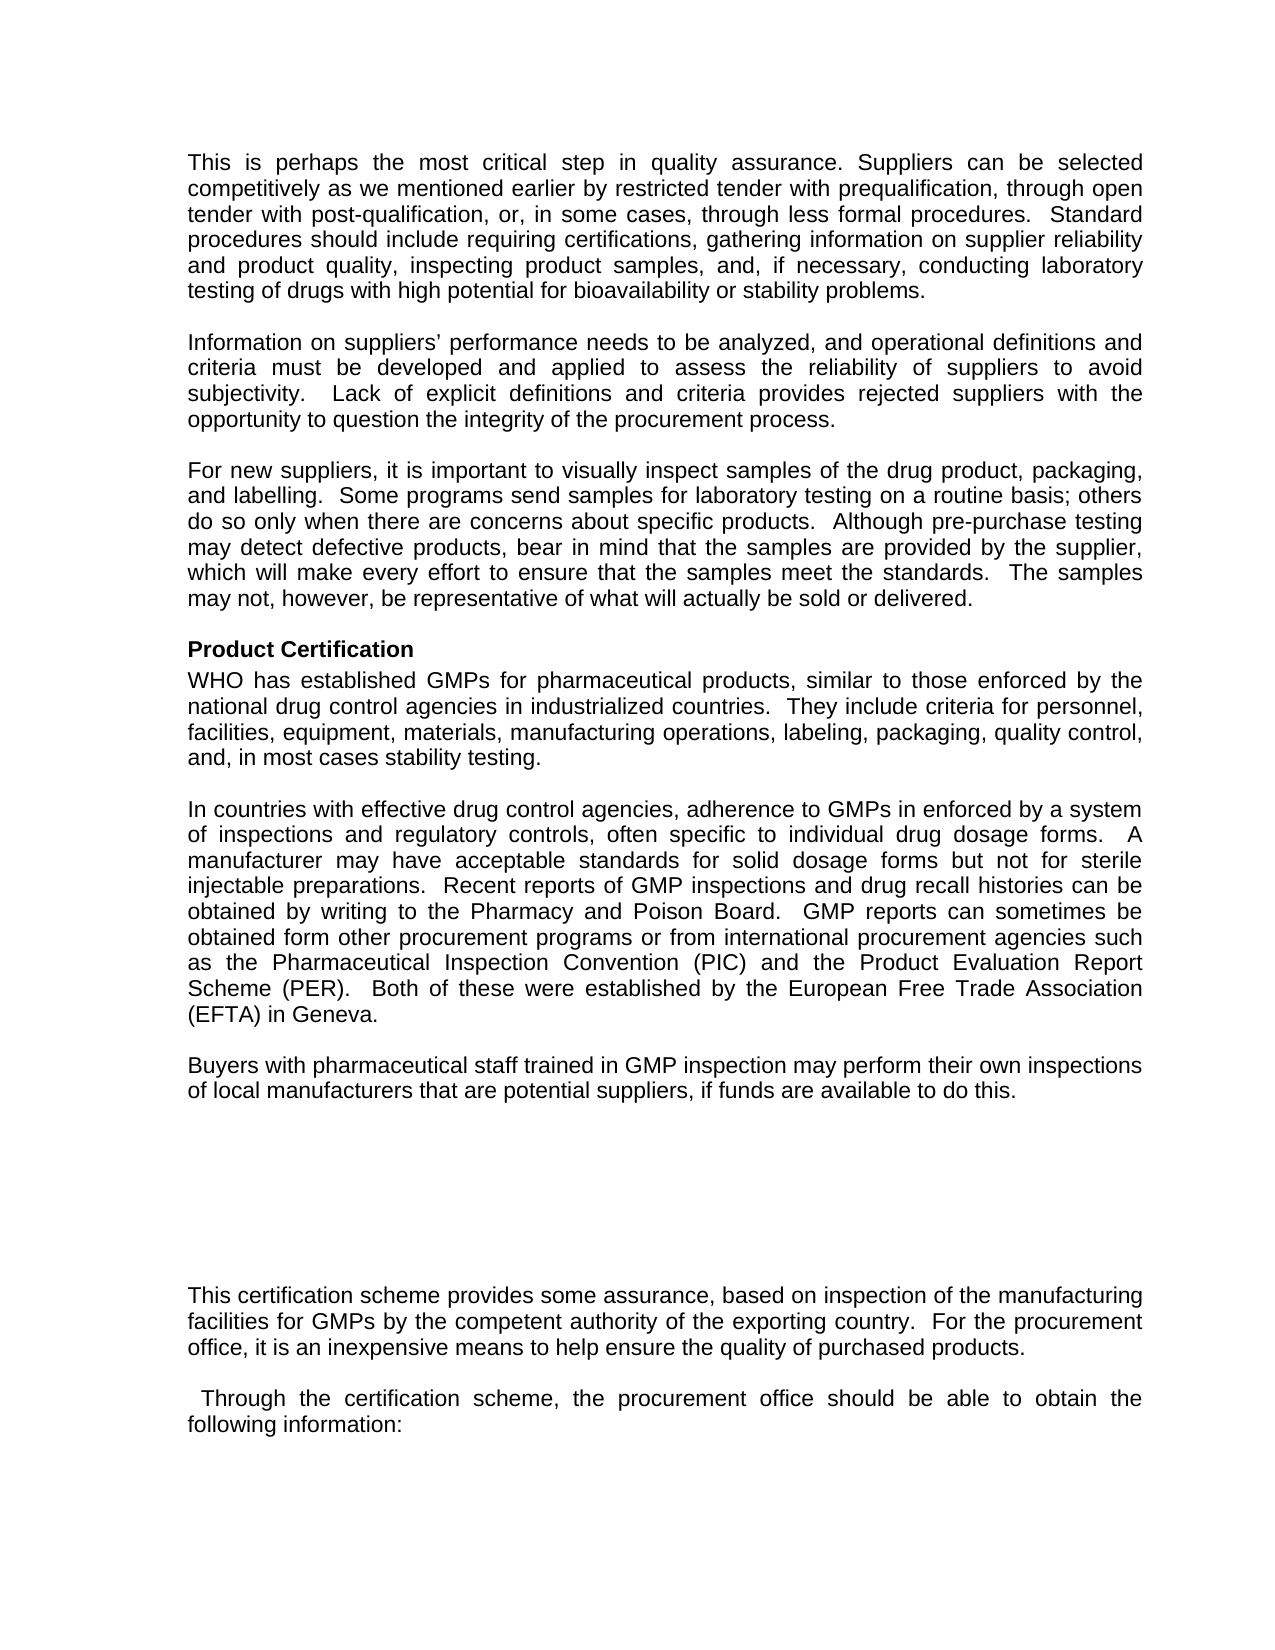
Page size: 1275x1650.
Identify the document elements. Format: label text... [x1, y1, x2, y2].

text This is perhaps the most critical step in quality assurance. Suppliers can be selected competitively as we mentioned earlier by restricted tender with prequalification, through open tender with post-qualification, or, in some cases, through less formal procedures. Standard procedures should include requiring certifications, gathering information on supplier reliability and product quality, inspecting product samples, and, if necessary, conducting laboratory testing of drugs with high potential for bioavailability or stability problems. [187, 150, 1144, 304]
subtitle Product Certification [187, 636, 1144, 662]
text Through the certification scheme, the procurement office should be able to obtain the following information: [187, 1386, 1144, 1437]
text In countries with effective drug control agencies, adherence to GMPs in enforced by a system of inspections and regulatory controls, often specific to individual drug dosage forms. A manufacturer may have acceptable standards for solid dosage forms but not for sterile injectable preparations. Recent reports of GMP inspections and drug recall histories can be obtained by writing to the Pharmacy and Poison Board. GMP reports can sometimes be obtained form other procurement programs or from international procurement agencies such as the Pharmaceutical Inspection Convention (PIC) and the Product Evaluation Report Scheme (PER). Both of these were established by the European Free Trade Association (EFTA) in Geneva. [187, 796, 1144, 1027]
text For new suppliers, it is important to visually inspect samples of the drug product, packaging, and labelling. Some programs send samples for laboratory testing on a routine basis; others do so only when there are concerns about specific products. Although pre-purchase testing may detect defective products, bear in mind that the samples are provided by the supplier, which will make every effort to ensure that the samples meet the standards. The samples may not, however, be representative of what will actually be sold or delivered. [187, 457, 1144, 611]
text WHO has established GMPs for pharmaceutical products, similar to those enforced by the national drug control agencies in industrialized countries. They include criteria for personnel, facilities, equipment, materials, manufacturing operations, labeling, packaging, quality control, and, in most cases stability testing. [187, 668, 1144, 771]
text Buyers with pharmaceutical staff trained in GMP inspection may perform their own inspections of local manufacturers that are potential suppliers, if funds are available to do this. [187, 1052, 1144, 1104]
text This certification scheme provides some assurance, based on inspection of the manufacturing facilities for GMPs by the competent authority of the exporting country. For the procurement office, it is an inexpensive means to help ensure the quality of purchased products. [187, 1283, 1144, 1360]
text Information on suppliers’ performance needs to be analyzed, and operational definitions and criteria must be developed and applied to assess the reliability of suppliers to avoid subjectivity. Lack of explicit definitions and criteria provides rejected suppliers with the opportunity to question the integrity of the procurement process. [187, 329, 1144, 432]
